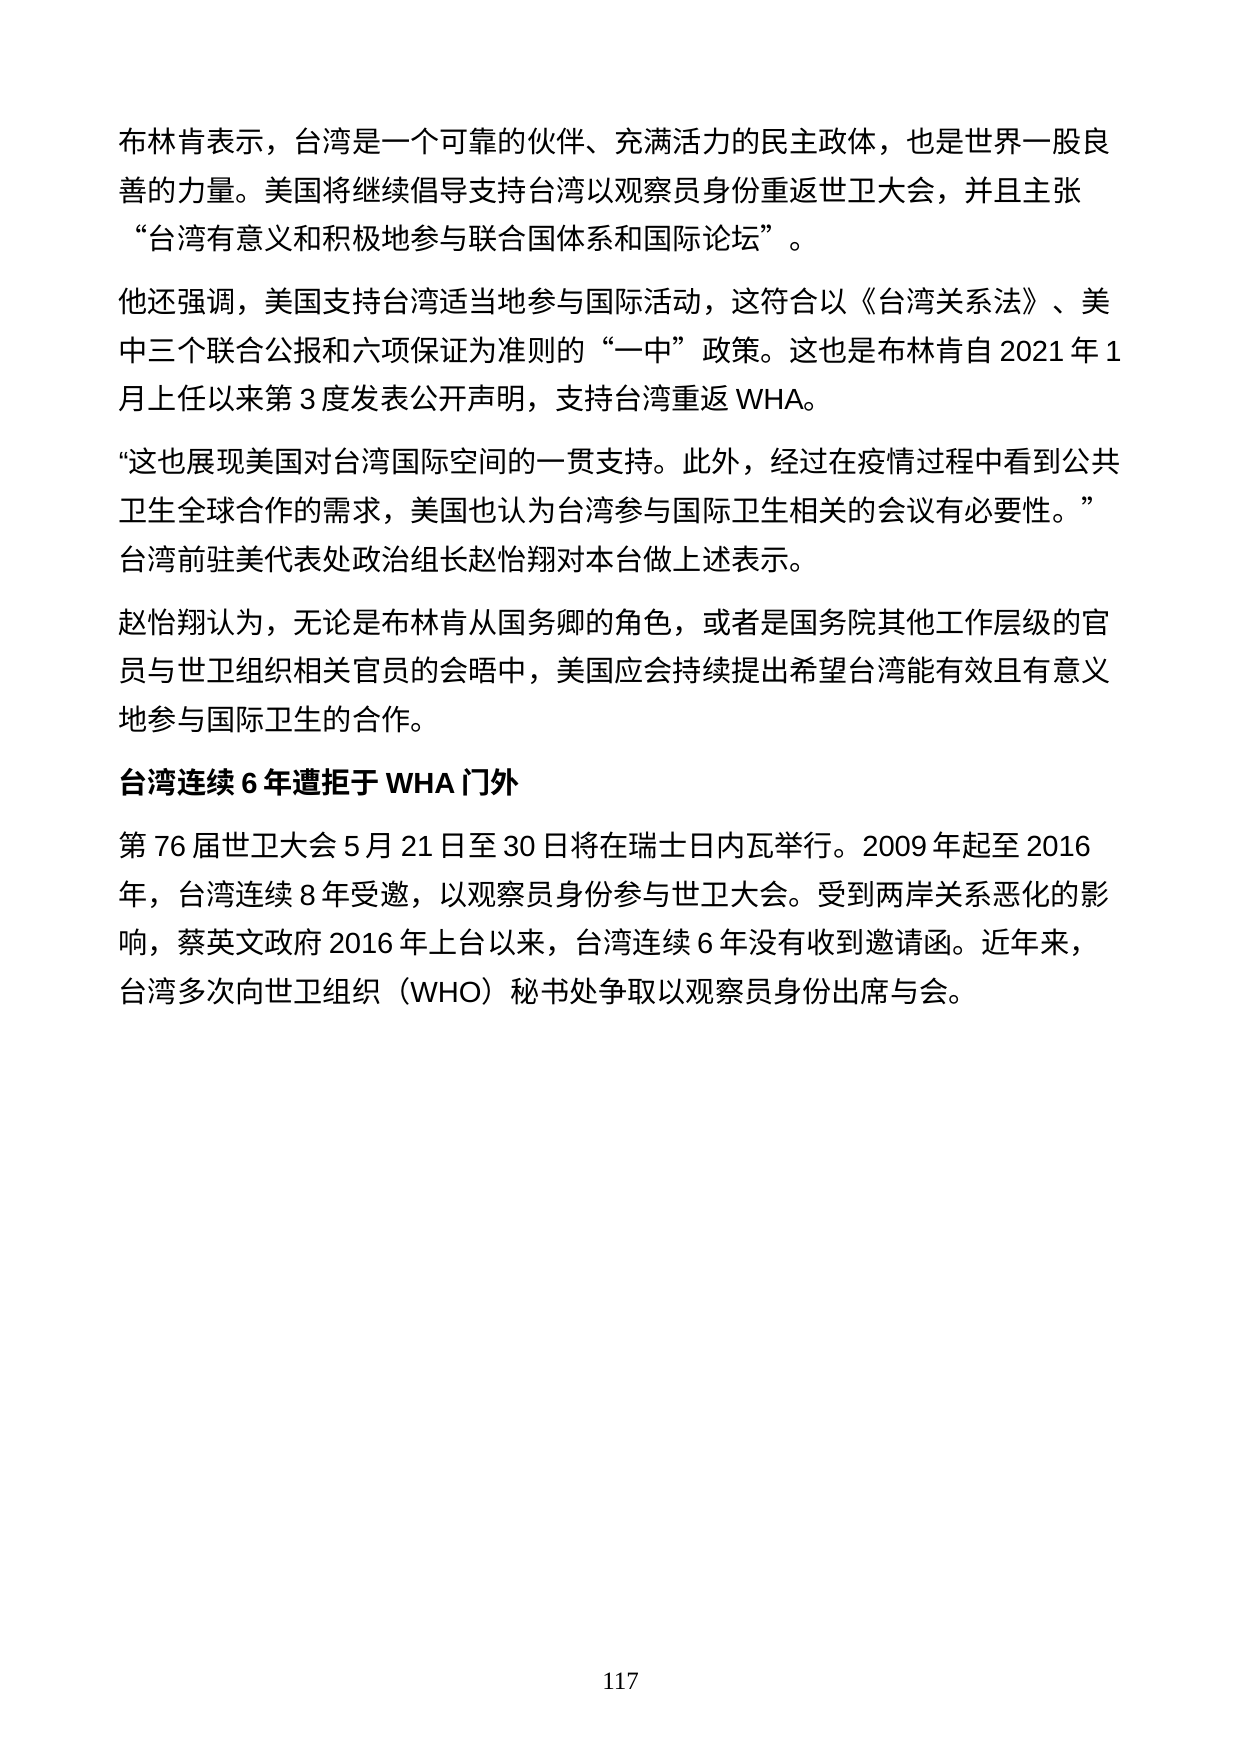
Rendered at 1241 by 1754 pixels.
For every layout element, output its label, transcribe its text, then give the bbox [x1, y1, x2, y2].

text 赵怡翔认为，无论是布林肯从国务卿的角色，或者是国务院其他工作层级的官员与世卫组织相关官员的会晤中，美国应会持续提出希望台湾能有效且有意义地参与国际卫生的合作。 [118, 599, 1122, 738]
text 他还强调，美国支持台湾适当地参与国际活动，这符合以《台湾关系法》、美中三个联合公报和六项保证为准则的“一中”政策。这也是布林肯自2021年1月上任以来第3度发表公开声明，支持台湾重返WHA。 [118, 279, 1122, 418]
text 布林肯表示，台湾是一个可靠的伙伴、充满活力的民主政体，也是世界一股良善的力量。美国将继续倡导支持台湾以观察员身份重返世卫大会，并且主张“台湾有意义和积极地参与联合国体系和国际论坛”。 [118, 118, 1122, 258]
text “这也展现美国对台湾国际空间的一贯支持。此外，经过在疫情过程中看到公共卫生全球合作的需求，美国也认为台湾参与国际卫生相关的会议有必要性。”台湾前驻美代表处政治组长赵怡翔对本台做上述表示。 [118, 439, 1122, 578]
text 第76届世卫大会5月21日至30日将在瑞士日内瓦举行。2009年起至2016年，台湾连续8年受邀，以观察员身份参与世卫大会。受到两岸关系恶化的影响，蔡英文政府2016年上台以来，台湾连续6年没有收到邀请函。近年来，台湾多次向世卫组织（WHO）秘书处争取以观察员身份出席与会。 [118, 822, 1122, 1010]
text 台湾连续6年遭拒于WHA门外 [118, 759, 1122, 802]
